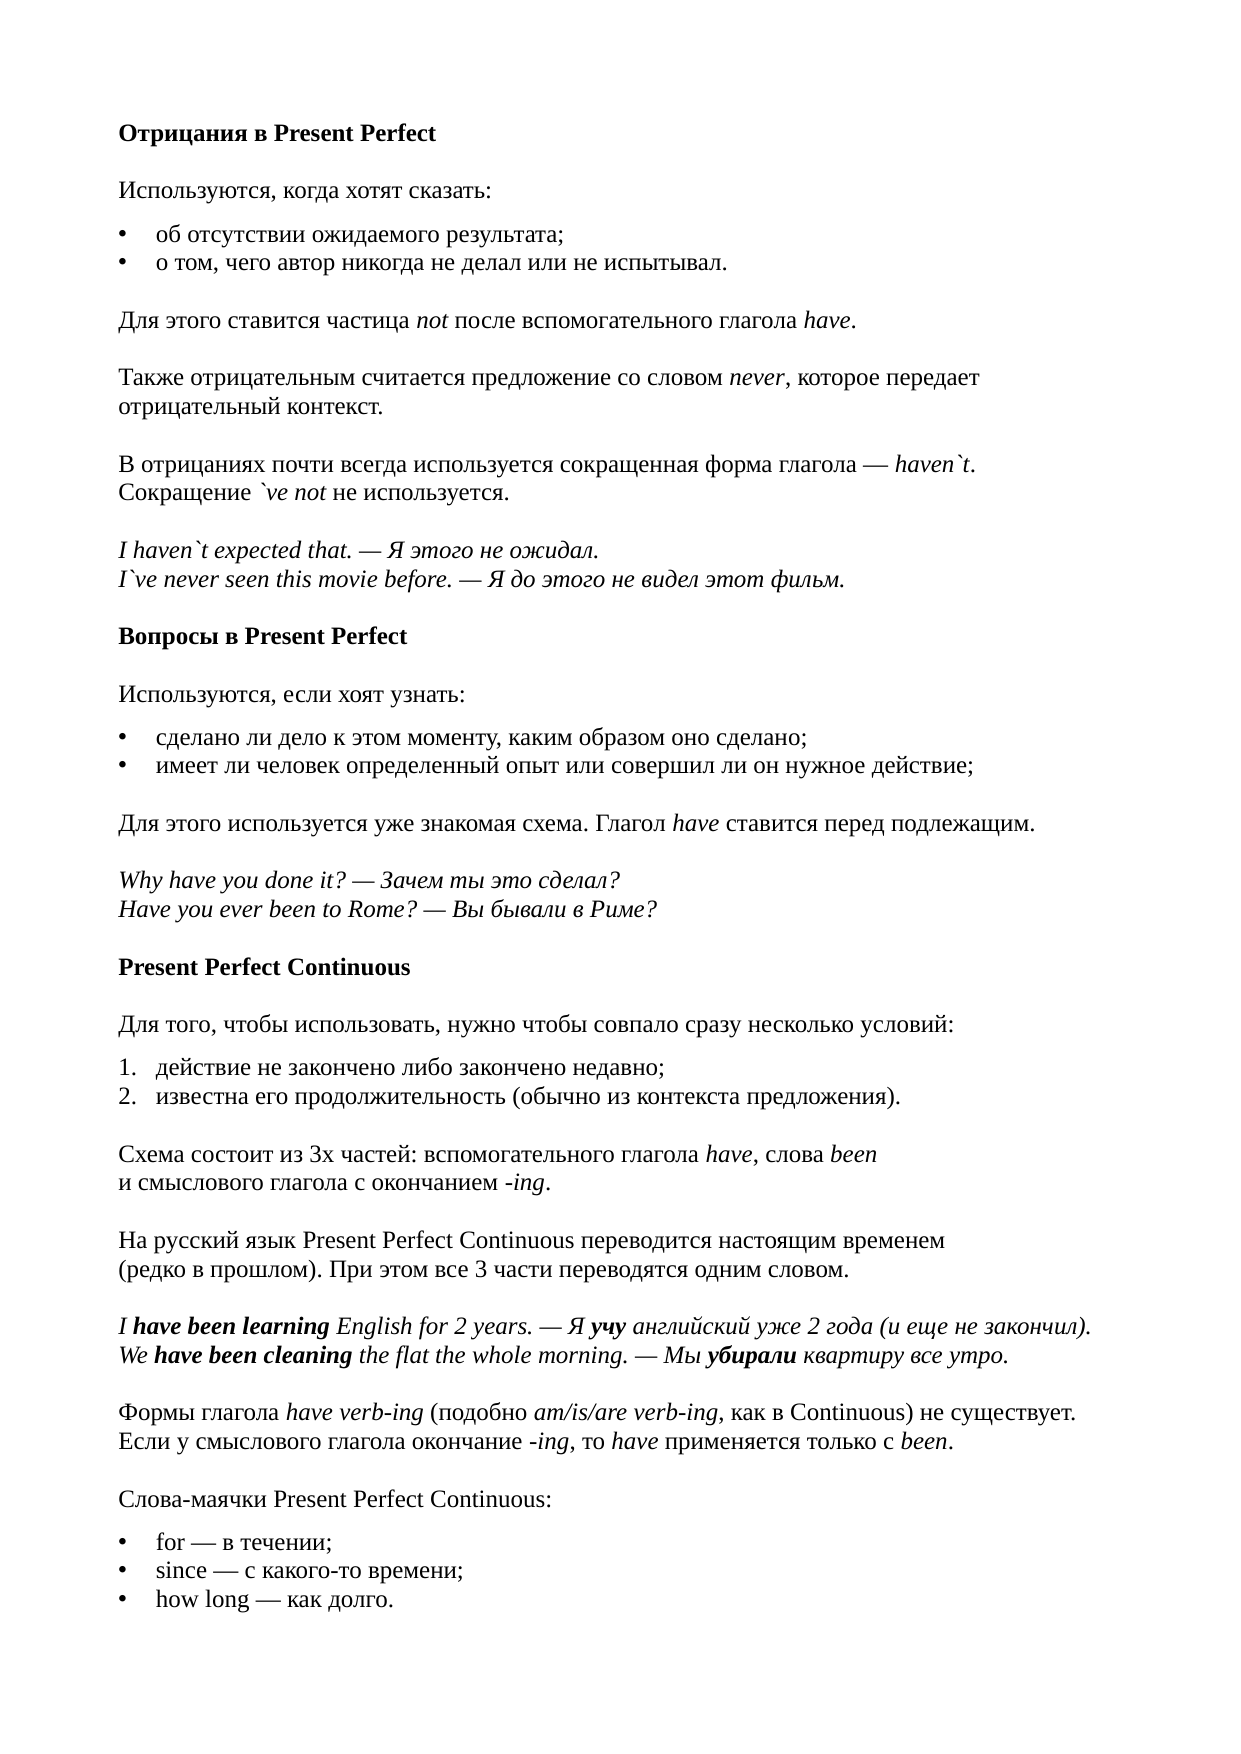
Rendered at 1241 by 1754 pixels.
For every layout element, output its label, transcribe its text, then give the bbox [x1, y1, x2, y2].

list how long — как долго. [118, 1584, 1122, 1613]
list for — в течении; [118, 1527, 1122, 1556]
text I`ve never seen this movie before. — Я до этого не видел этот фильм. [118, 564, 1122, 592]
text Также отрицательным считается предложение со словом never, которое передает отрицательный контекст. [118, 362, 1122, 420]
text Используются, когда хотят сказать: [118, 176, 1122, 204]
list о том, чего автор никогда не делал или не испытывал. [118, 247, 1122, 276]
text Схема состоит из 3х частей: вспомогательного глагола have, слова been [118, 1139, 1122, 1167]
text Отрицания в Present Perfect [118, 118, 1122, 147]
text I haven`t expected that. — Я этого не ожидал. [118, 535, 1122, 564]
text Для этого используется уже знакомая схема. Глагол have ставится перед подлежащим. [118, 808, 1122, 837]
text и смыслового глагола с окончанием -ing. [118, 1167, 1122, 1196]
text На русский язык Present Perfect Continuous переводится настоящим временем [118, 1225, 1122, 1254]
text I have been learning English for 2 years. — Я учу английский уже 2 года (и еще не закончил). [118, 1311, 1122, 1340]
text We have been cleaning the flat the whole morning. — Мы убирали квартиру все утро. [118, 1340, 1122, 1369]
list since — с какого-то времени; [118, 1556, 1122, 1584]
text Вопросы в Present Perfect [118, 621, 1122, 650]
text Для того, чтобы использовать, нужно чтобы совпало сразу несколько условий: [118, 1009, 1122, 1038]
text Для этого ставится частица not после вспомогательного глагола have. [118, 305, 1122, 334]
text Формы глагола have verb-ing (подобно am/is/are verb-ing, как в Continuous) не существует. [118, 1397, 1122, 1426]
text Если у смыслового глагола окончание -ing, то have применяется только с been. [118, 1426, 1122, 1455]
list сделано ли дело к этом моменту, каким образом оно сделано; [118, 722, 1122, 751]
text (редко в прошлом). При этом все 3 части переводятся одним словом. [118, 1254, 1122, 1282]
text Why have you done it? — Зачем ты это сделал? [118, 866, 1122, 894]
list имеет ли человек определенный опыт или совершил ли он нужное действие; [118, 751, 1122, 779]
text Сокращение `ve not не используется. [118, 477, 1122, 506]
text Используются, если хоят узнать: [118, 679, 1122, 707]
text В отрицаниях почти всегда используется сокращенная форма глагола — haven`t. [118, 449, 1122, 477]
list известна его продолжительность (обычно из контекста предложения). [118, 1081, 1122, 1110]
text Have you ever been to Rome? — Вы бывали в Риме? [118, 894, 1122, 923]
list действие не закончено либо закончено недавно; [118, 1052, 1122, 1081]
text Present Perfect Continuous [118, 952, 1122, 981]
list об отсутствии ожидаемого результата; [118, 219, 1122, 247]
text Слова-маячки Present Perfect Continuous: [118, 1484, 1122, 1512]
